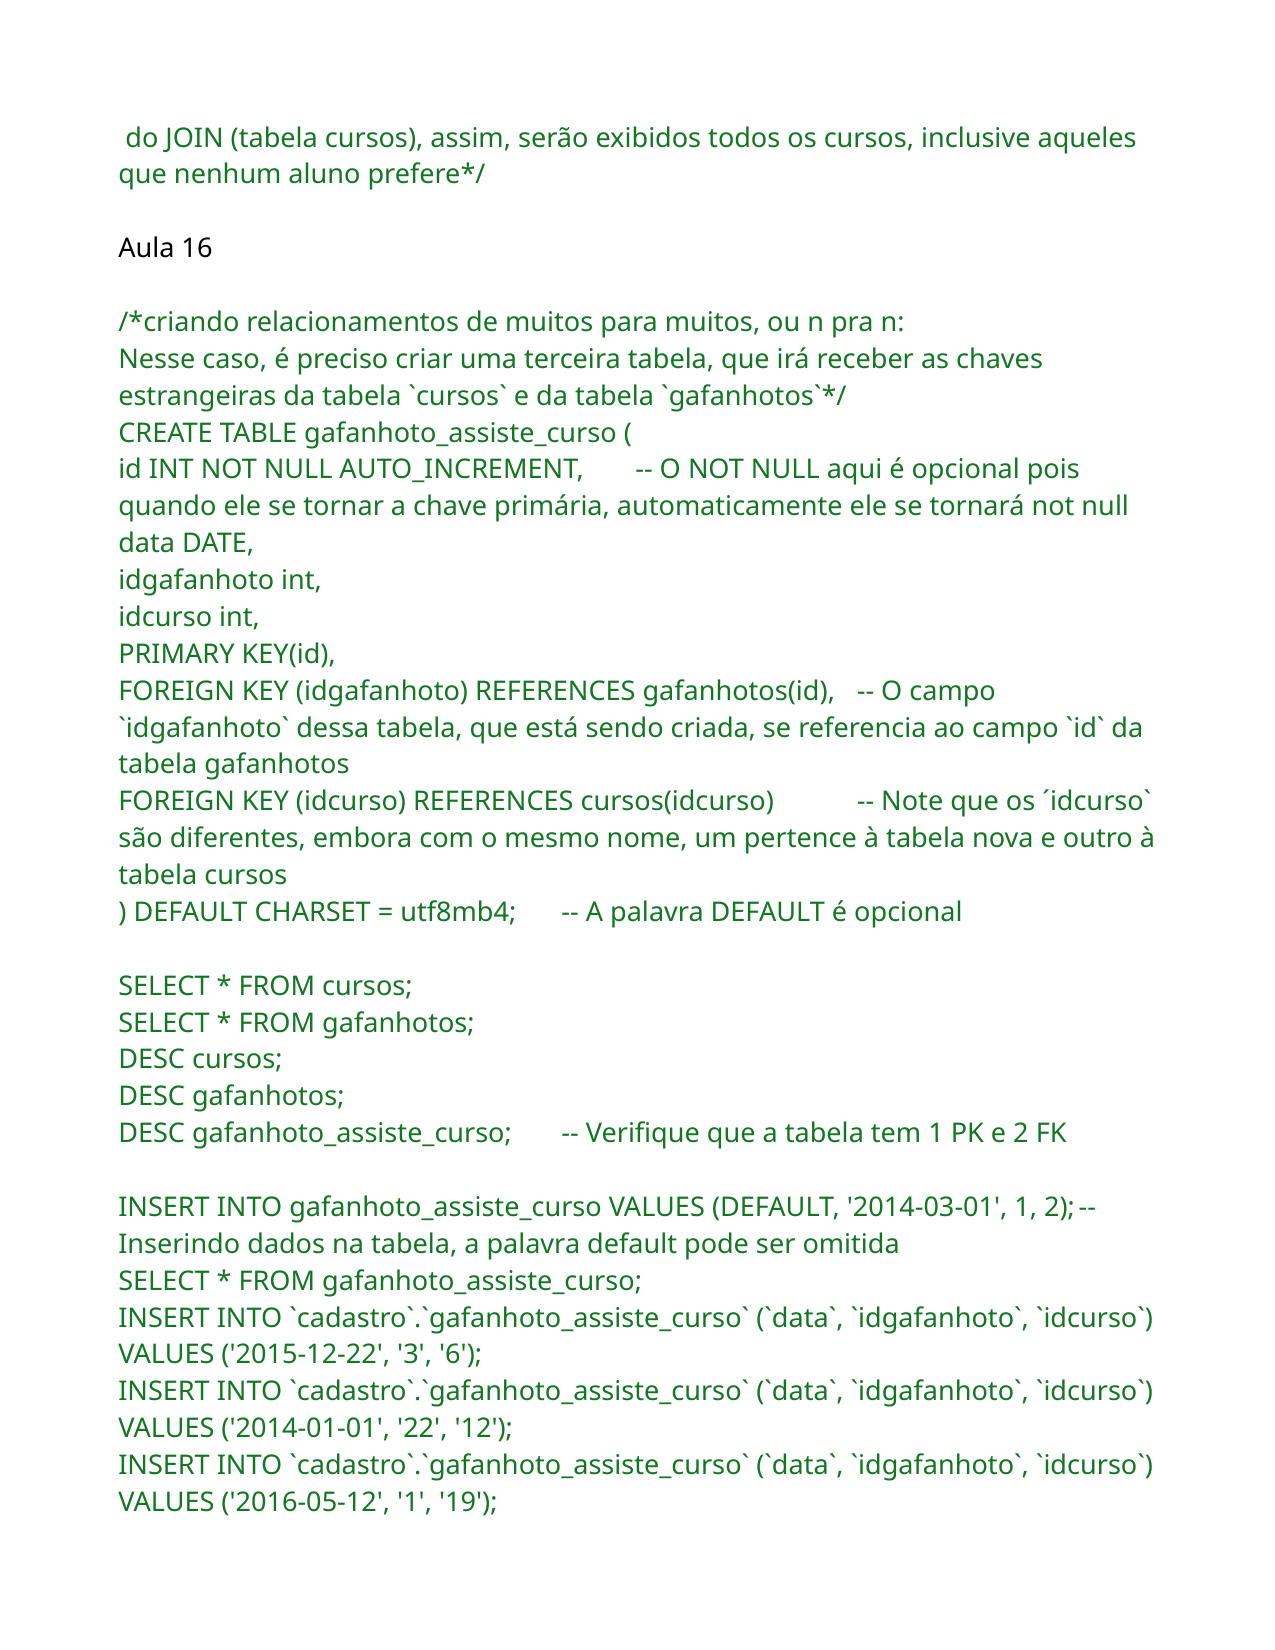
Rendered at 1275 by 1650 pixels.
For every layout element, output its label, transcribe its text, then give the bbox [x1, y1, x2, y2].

text /*criando relacionamentos de muitos para muitos, ou n pra n: Nesse caso, é preciso criar uma terceira tabela, que irá receber as chaves estrangeiras da tabela `cursos` e da tabela `gafanhotos`*/ CREATE TABLE gafanhoto_assiste_curso ( id INT NOT NULL AUTO_INCREMENT, -- O NOT NULL aqui é opcional pois quando ele se tornar a chave primária, automaticamente ele se tornará not null data DATE, idgafanhoto int, idcurso int, PRIMARY KEY(id), FOREIGN KEY (idgafanhoto) REFERENCES gafanhotos(id), -- O campo `idgafanhoto` dessa tabela, que está sendo criada, se referencia ao campo `id` da tabela gafanhotos FOREIGN KEY (idcurso) REFERENCES cursos(idcurso) -- Note que os ´idcurso` são diferentes, embora com o mesmo nome, um pertence à tabela nova e outro à tabela cursos ) DEFAULT CHARSET = utf8mb4; -- A palavra DEFAULT é opcional SELECT * FROM cursos; SELECT * FROM gafanhotos; DESC cursos; DESC gafanhotos; DESC gafanhoto_assiste_curso; -- Verifique que a tabela tem 1 PK e 2 FK INSERT INTO gafanhoto_assiste_curso VALUES (DEFAULT, '2014-03-01', 1, 2); -- Inserindo dados na tabela, a palavra default pode ser omitida SELECT * FROM gafanhoto_assiste_curso; INSERT INTO `cadastro`.`gafanhoto_assiste_curso` (`data`, `idgafanhoto`, `idcurso`) VALUES ('2015-12-22', '3', '6'); INSERT INTO `cadastro`.`gafanhoto_assiste_curso` (`data`, `idgafanhoto`, `idcurso`) VALUES ('2014-01-01', '22', '12'); INSERT INTO `cadastro`.`gafanhoto_assiste_curso` (`data`, `idgafanhoto`, `idcurso`) VALUES ('2016-05-12', '1', '19'); [118, 302, 1157, 1519]
text do JOIN (tabela cursos), assim, serão exibidos todos os cursos, inclusive aqueles que nenhum aluno prefere*/ [118, 118, 1157, 192]
text Aula 16 [118, 229, 1157, 266]
